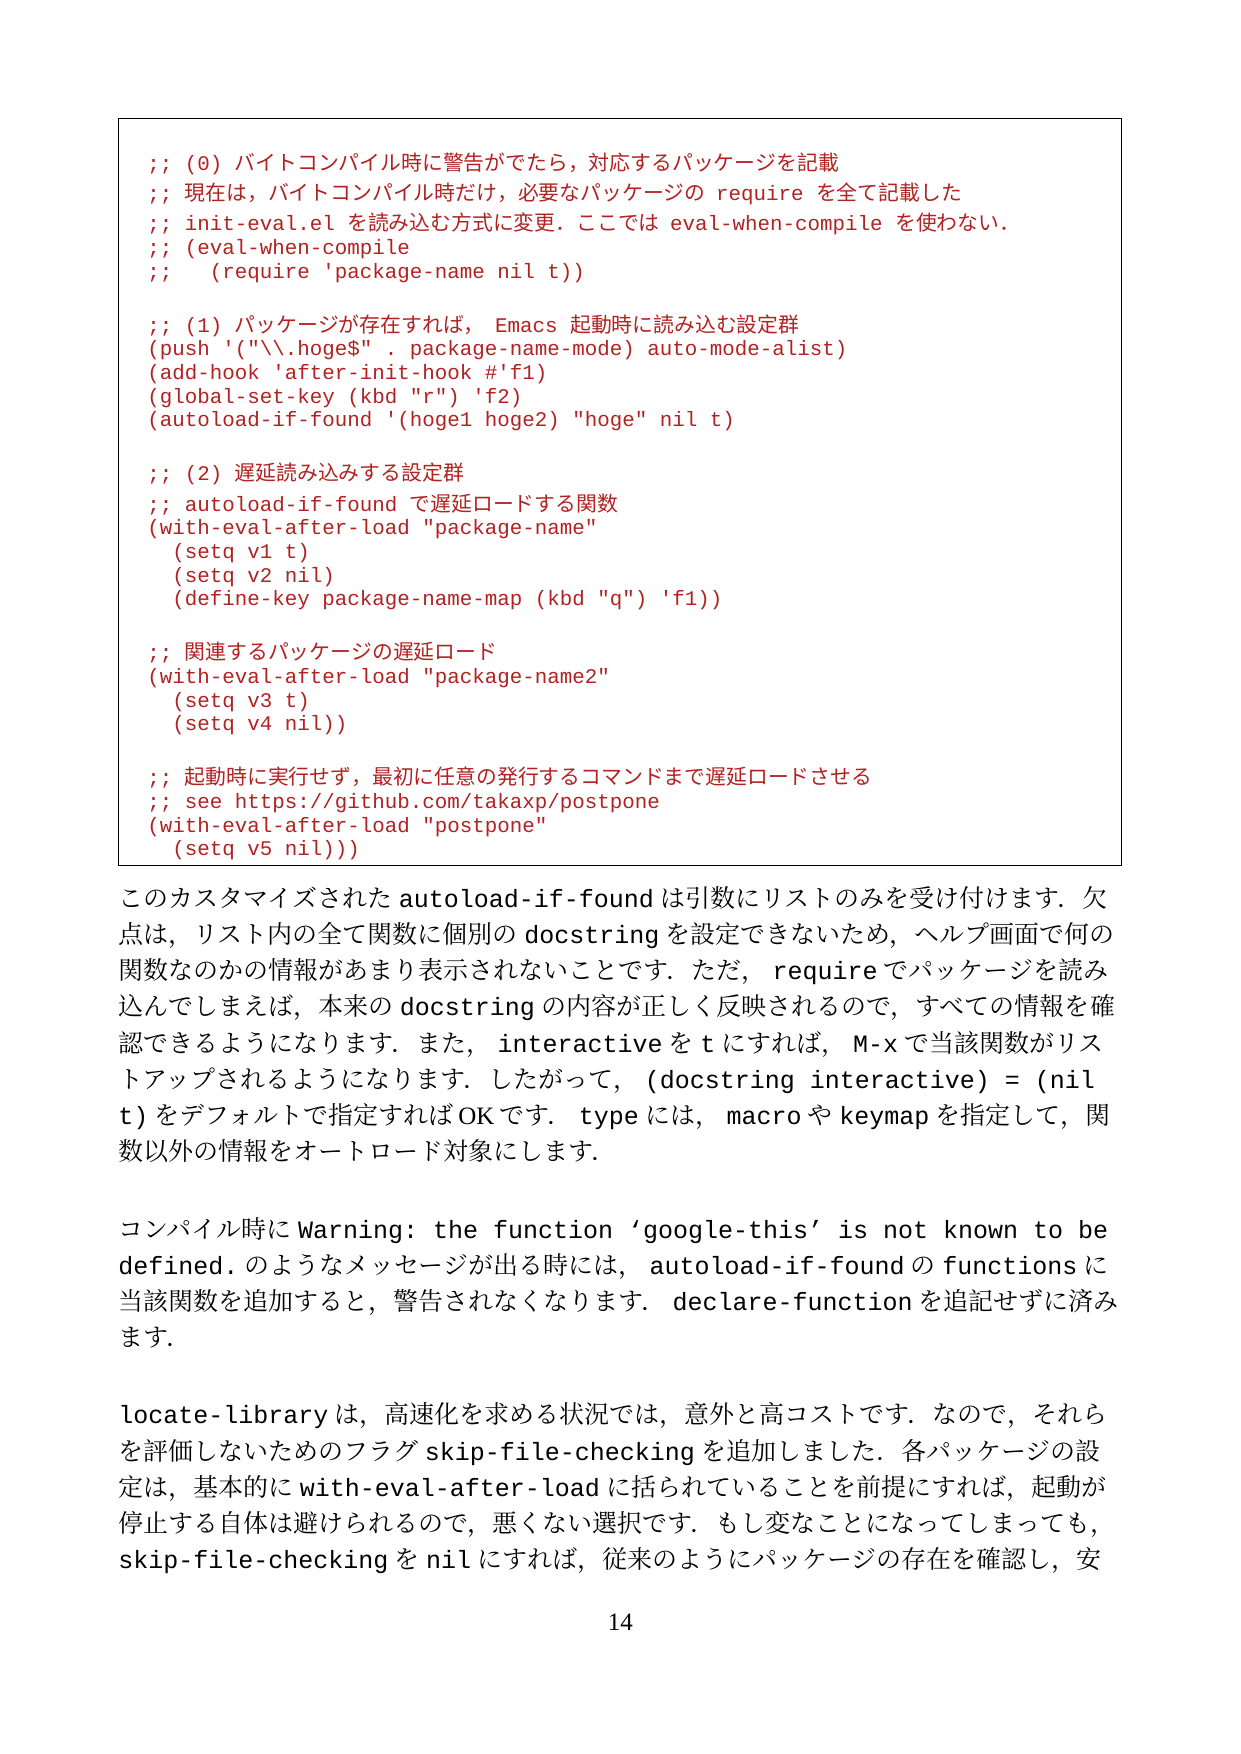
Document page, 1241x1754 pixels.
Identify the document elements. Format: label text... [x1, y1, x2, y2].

text ;; 起動時に実行せず，最初に任意の発行するコマンドまで遅延ロードさせる [119, 757, 1121, 787]
text ;; init-eval.el を読み込む方式に変更．ここでは eval-when-compile を使わない． [119, 203, 1121, 233]
text (global-set-key (kbd "r") 'f2) [119, 382, 1121, 405]
text (setq v5 nil))) [119, 834, 1121, 865]
text ;; 現在は，バイトコンパイル時だけ，必要なパッケージの require を全て記載した [119, 172, 1121, 203]
text (setq v1 t) [119, 537, 1121, 561]
text (setq v3 t) [119, 686, 1121, 709]
text locate-library は，高速化を求める状況では，意外と高コストです．なので，それらを評価しないためのフラグ skip-file-checking を追加しました．各パッケージの設定は，基本的に with-eval-after-load に括られていることを前提にすれば，起動が停止する自体は避けられるので，悪くない選択です．もし変なことになってしまっても， skip-file-checking を nil にすれば，従来のようにパッケージの存在を確認し，安 [118, 1395, 1122, 1576]
text (with-eval-after-load "package-name" [119, 513, 1121, 537]
text このカスタマイズされた autoload-if-found は引数にリストのみを受け付けます．欠点は，リスト内の全て関数に個別の docstring を設定できないため，ヘルプ画面で何の関数なのかの情報があまり表示されないことです．ただ， require でパッケージを読み込んでしまえば，本来の docstring の内容が正しく反映されるので，すべての情報を確認できるようになります．また， interactive を t にすれば， M-x で当該関数がリストアップされるようになります．したがって， (docstring interactive) = (nil t) をデフォルトで指定すればOKです． type には， macro や keymap を指定して，関数以外の情報をオートロード対象にします． [118, 878, 1122, 1197]
text ;; (eval-when-compile [119, 233, 1121, 257]
text (with-eval-after-load "postpone" [119, 811, 1121, 834]
text ;; (0) バイトコンパイル時に警告がでたら，対応するパッケージを記載 [119, 142, 1121, 172]
text (with-eval-after-load "package-name2" [119, 662, 1121, 686]
text (add-hook 'after-init-hook #'f1) [119, 358, 1121, 382]
text (setq v2 nil) [119, 561, 1121, 584]
text コンパイル時に Warning: the function ‘google-this’ is not known to be defined. のようなメッセージが出る時には， autoload-if-found の functions に当該関数を追加すると，警告されなくなります． declare-function を追記せずに済みます． [118, 1209, 1122, 1383]
text (autoload-if-found '(hoge1 hoge2) "hoge" nil t) [119, 405, 1121, 429]
text ;; autoload-if-found で遅延ロードする関数 [119, 483, 1121, 513]
text ;; (1) パッケージが存在すれば， Emacs 起動時に読み込む設定群 [119, 304, 1121, 334]
text (setq v4 nil)) [119, 709, 1121, 733]
text ;; see https://github.com/takaxp/postpone [119, 787, 1121, 811]
text ;; (require 'package-name nil t)) [119, 257, 1121, 280]
text ;; (2) 遅延読み込みする設定群 [119, 453, 1121, 483]
text (push '("\\.hoge$" . package-name-mode) auto-mode-alist) [119, 334, 1121, 358]
text ;; 関連するパッケージの遅延ロード [119, 632, 1121, 662]
text (define-key package-name-map (kbd "q") 'f1)) [119, 584, 1121, 608]
